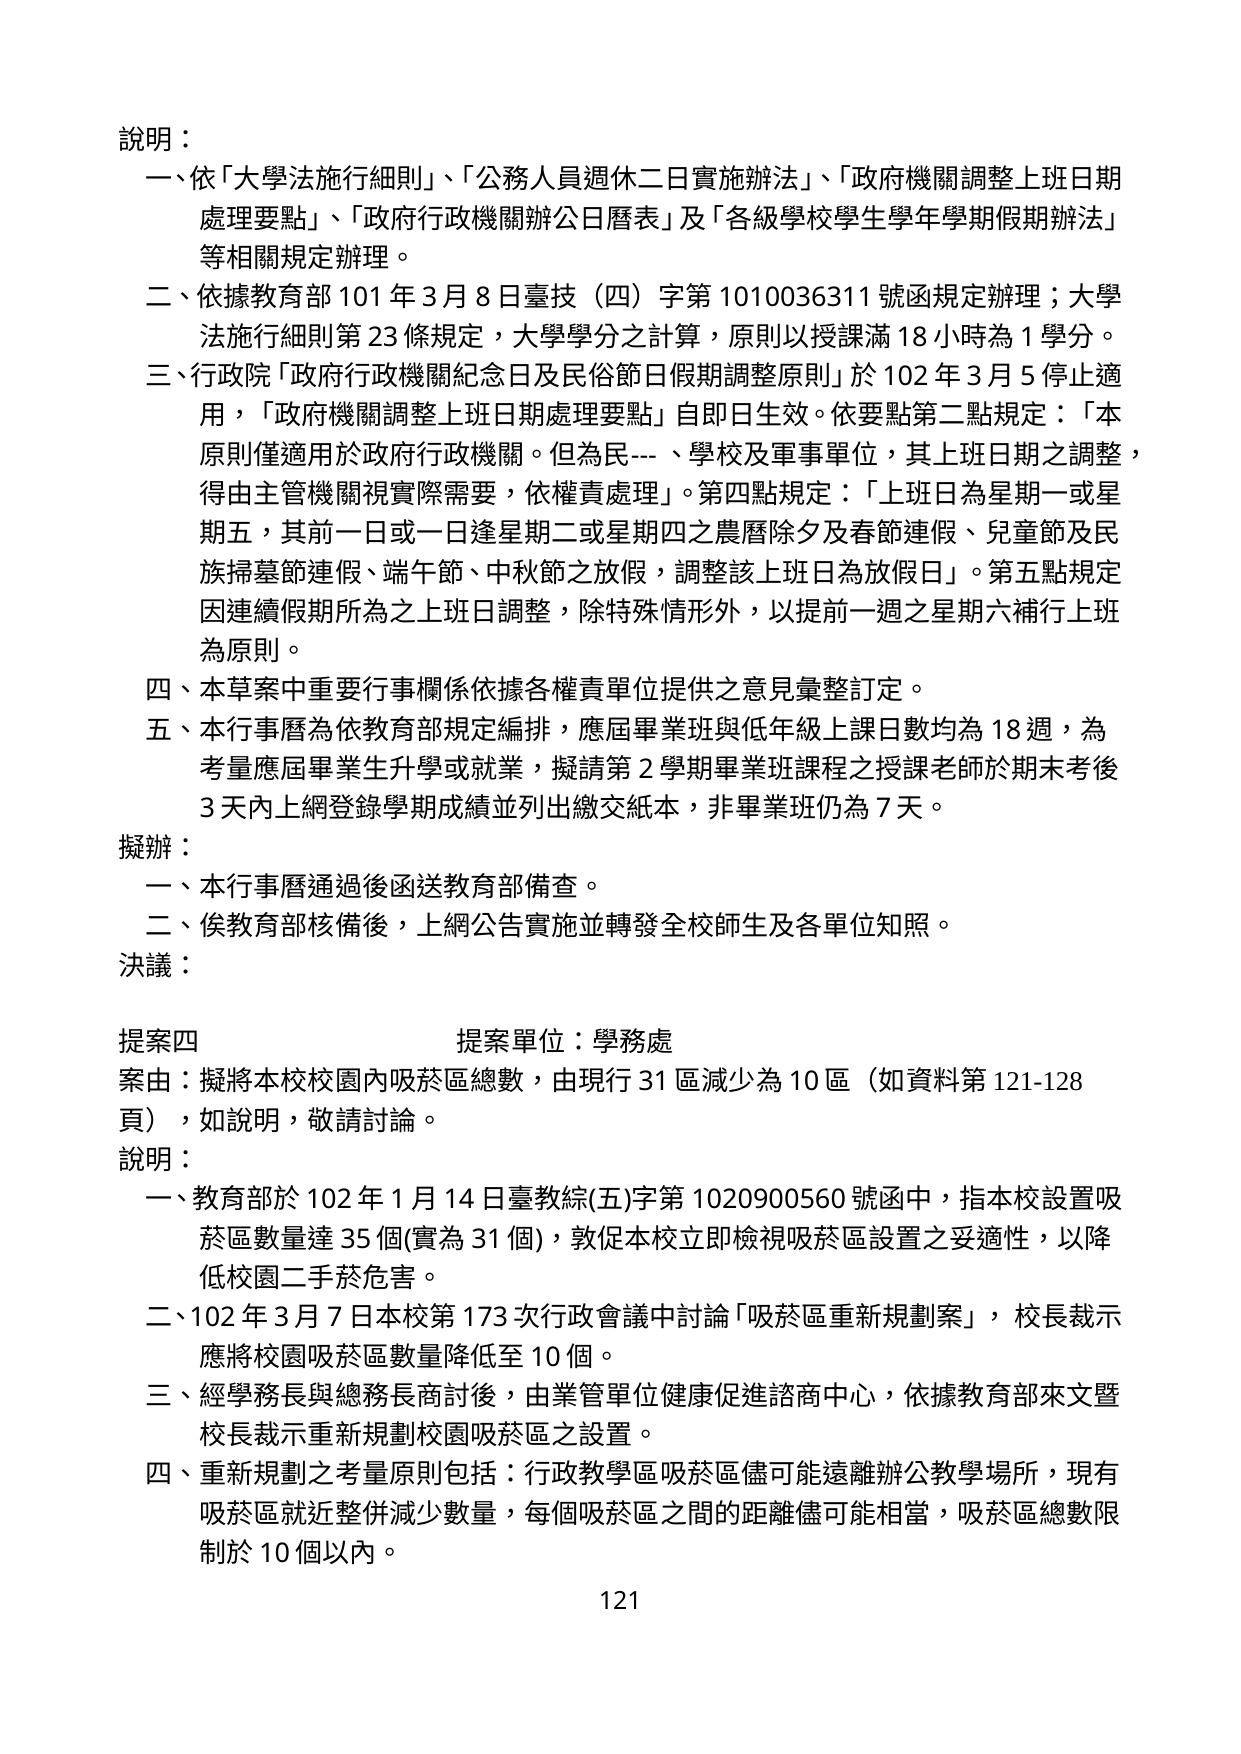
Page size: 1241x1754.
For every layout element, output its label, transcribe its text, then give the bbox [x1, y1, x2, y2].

text 四、重新規劃之考量原則包括：行政教學區吸菸區儘可能遠離辦公教學場所，現有吸菸區就近整併減少數量，每個吸菸區之間的距離儘可能相當，吸菸區總數限制於10個以內。 [145, 1452, 1122, 1570]
text 四、本草案中重要行事欄係依據各權責單位提供之意見彙整訂定。 [118, 668, 1122, 708]
text 擬辦： [118, 826, 1122, 865]
text 一、本行事曆通過後函送教育部備查。 [118, 865, 1122, 904]
text 二、依據教育部101年3月8日臺技（四）字第1010036311號函規定辦理；大學法施行細則第23條規定，大學學分之計算，原則以授課滿18小時為1學分。 [145, 275, 1122, 354]
text 五、本行事曆為依教育部規定編排，應屆畢業班與低年級上課日數均為18週，為考量應屆畢業生升學或就業，擬請第2學期畢業班課程之授課老師於期末考後3天內上網登錄學期成績並列出繳交紙本，非畢業班仍為7天。 [145, 708, 1122, 826]
text 三、經學務長與總務長商討後，由業管單位健康促進諮商中心，依據教育部來文暨校長裁示重新規劃校園吸菸區之設置。 [145, 1374, 1122, 1452]
text 說明： [118, 1138, 1122, 1177]
text 一、教育部於102年1月14日臺教綜(五)字第1020900560號函中，指本校設置吸菸區數量達35個(實為31個)，敦促本校立即檢視吸菸區設置之妥適性，以降低校園二手菸危害。 [145, 1177, 1122, 1295]
text 決議： [118, 943, 1122, 983]
text 說明： [118, 118, 1122, 157]
text 二、102年3月7日本校第173次行政會議中討論「吸菸區重新規劃案」， 校長裁示應將校園吸菸區數量降低至10個。 [145, 1295, 1122, 1374]
text 一、依「大學法施行細則」、「公務人員週休二日實施辦法」、「政府機關調整上班日期處理要點」、「政府行政機關辦公日曆表」及「各級學校學生學年學期假期辦法」等相關規定辦理。 [145, 157, 1122, 275]
text 提案四 提案單位：學務處 [118, 1020, 1128, 1059]
text 三、行政院「政府行政機關紀念日及民俗節日假期調整原則」於102年3月5停止適用，「政府機關調整上班日期處理要點」自即日生效。依要點第二點規定：「本原則僅適用於政府行政機關。但為民--- 、學校及軍事單位，其上班日期之調整，得由主管機關視實際需要，依權責處理」。第四點規定：「上班日為星期一或星期五，其前一日或一日逢星期二或星期四之農曆除夕及春節連假、兒童節及民族掃墓節連假、端午節、中秋節之放假，調整該上班日為放假日」。第五點規定因連續假期所為之上班日調整，除特殊情形外，以提前一週之星期六補行上班為原則。 [145, 354, 1122, 668]
text 二、俟教育部核備後，上網公告實施並轉發全校師生及各單位知照。 [118, 904, 1122, 943]
text 案由：擬將本校校園內吸菸區總數，由現行31區減少為10區（如資料第121-128頁），如說明，敬請討論。 [118, 1059, 1122, 1138]
